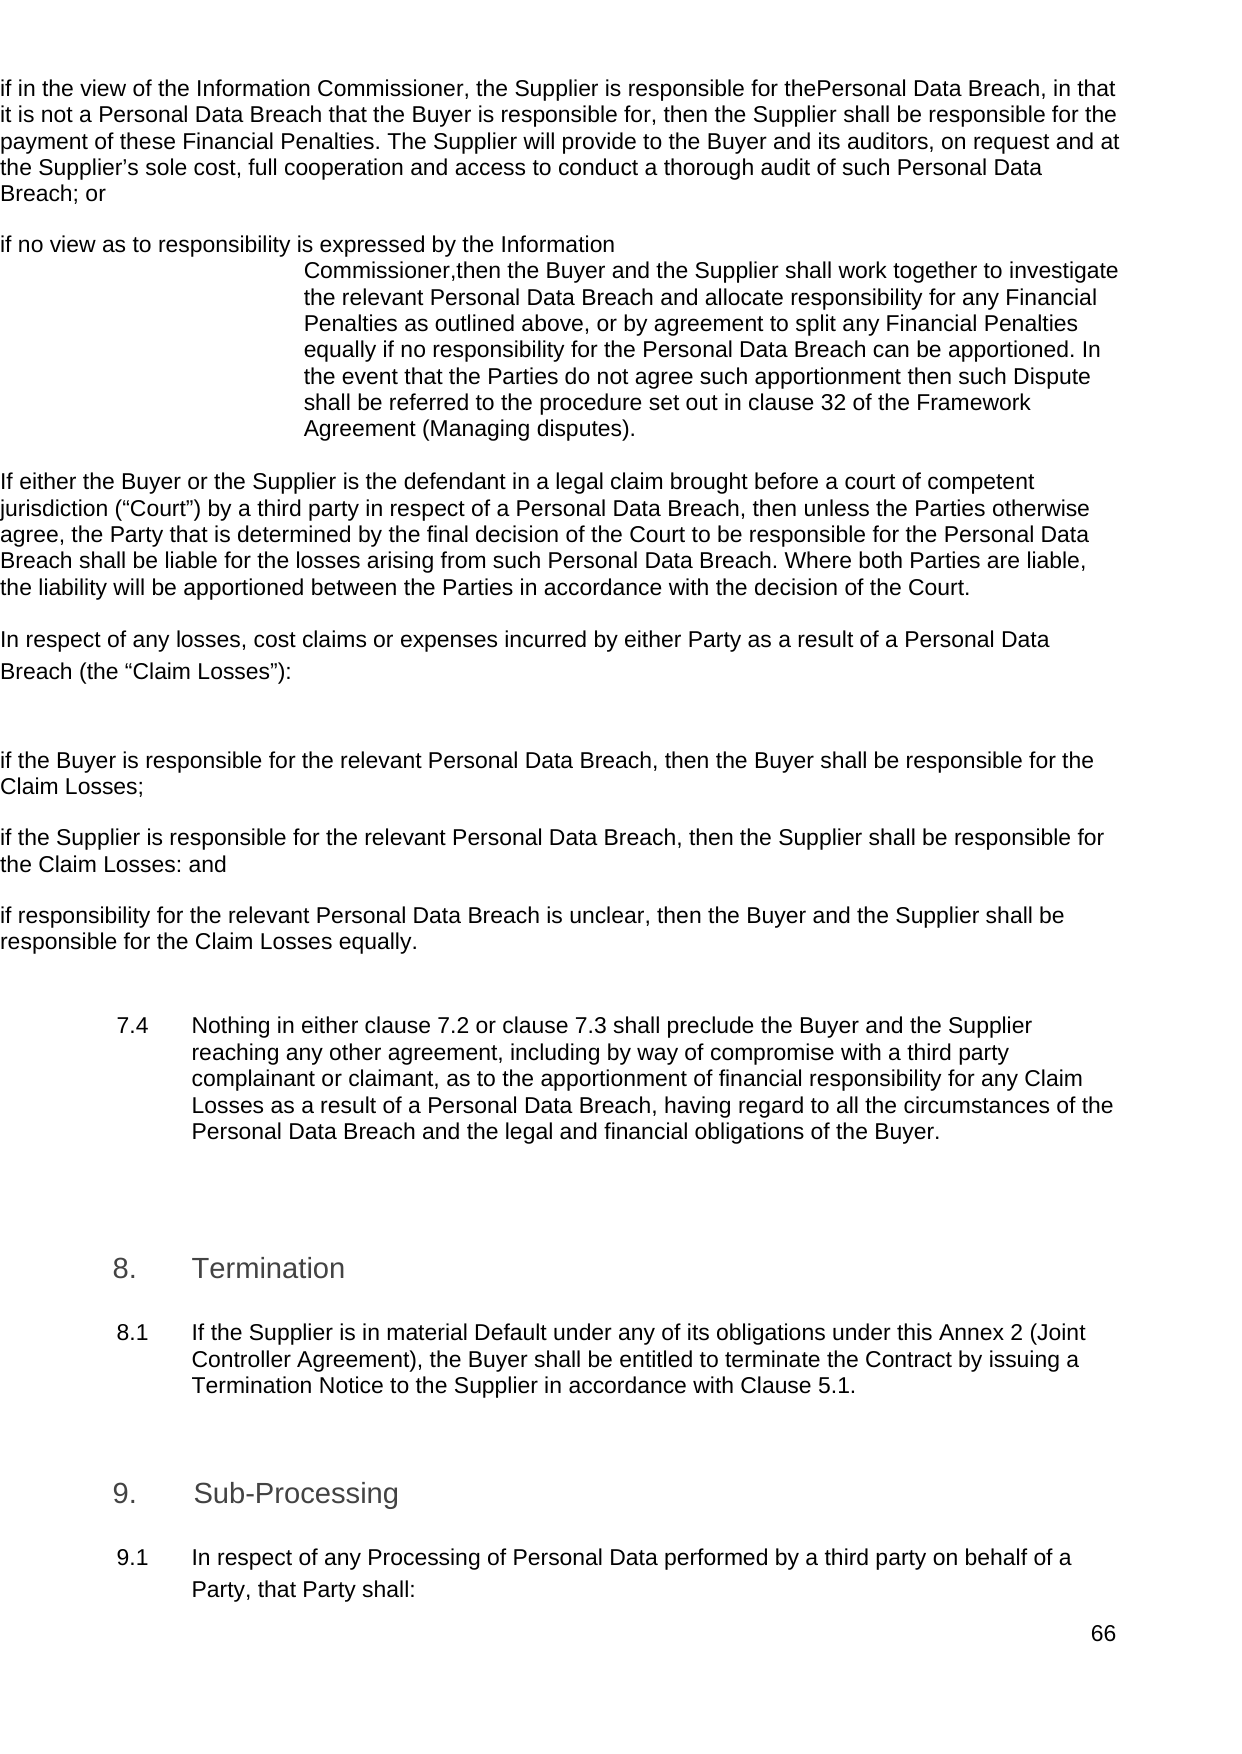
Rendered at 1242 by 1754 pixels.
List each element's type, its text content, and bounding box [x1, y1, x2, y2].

text Commissioner,then the Buyer and the Supplier shall work together to investigate the relevant Personal Data Breach and allocate responsibility for any Financial Penalties as outlined above, or by agreement to split any Financial Penalties equally if no responsibility for the Personal Data Breach can be apportioned. In the event that the Parties do not agree such apportionment then such Dispute shall be referred to the procedure set out in clause 32 of the Framework Agreement (Managing disputes). [303, 257, 1121, 442]
subtitle 9. Sub-Processing [0, 1476, 1122, 1509]
list if responsibility for the relevant Personal Data Breach is unclear, then the Buyer and the Supplier shall be responsible for the Claim Losses equally. [0, 902, 1121, 955]
text 7.4 Nothing in either clause 7.2 or clause 7.3 shall preclude the Buyer and the Supplier reaching any other agreement, including by way of compromise with a third party complainant or claimant, as to the apportionment of financial responsibility for any Claim Losses as a result of a Personal Data Breach, having regard to all the circumstances of the Personal Data Breach and the legal and financial obligations of the Buyer. [116, 1012, 1121, 1144]
list If either the Buyer or the Supplier is the defendant in a legal claim brought before a court of competent jurisdiction (“Court”) by a third party in respect of a Personal Data Breach, then unless the Parties otherwise agree, the Party that is determined by the final decision of the Court to be responsible for the Personal Data Breach shall be liable for the losses arising from such Personal Data Breach. Where both Parties are liable, the liability will be apportioned between the Parties in accordance with the decision of the Court. [0, 468, 1121, 600]
text 8.1 If the Supplier is in material Default under any of its obligations under this Annex 2 (Joint Controller Agreement), the Buyer shall be entitled to terminate the Contract by issuing a Termination Notice to the Supplier in accordance with Clause 5.1. [116, 1319, 1121, 1398]
list if the Buyer is responsible for the relevant Personal Data Breach, then the Buyer shall be responsible for the Claim Losses; [0, 747, 1121, 799]
list In respect of any losses, cost claims or expenses incurred by either Party as a result of a Personal Data Breach (the “Claim Losses”): [0, 626, 1121, 684]
list if no view as to responsibility is expressed by the Information [0, 231, 1121, 257]
subtitle 8. Termination [0, 1251, 1122, 1284]
list if in the view of the Information Commissioner, the Supplier is responsible for thePersonal Data Breach, in that it is not a Personal Data Breach that the Buyer is responsible for, then the Supplier shall be responsible for the payment of these Financial Penalties. The Supplier will provide to the Buyer and its auditors, on request and at the Supplier’s sole cost, full cooperation and access to conduct a thorough audit of such Personal Data Breach; or [0, 75, 1121, 207]
text 9.1 In respect of any Processing of Personal Data performed by a third party on behalf of a Party, that Party shall: [116, 1544, 1121, 1602]
list if the Supplier is responsible for the relevant Personal Data Breach, then the Supplier shall be responsible for the Claim Losses: and [0, 824, 1121, 877]
